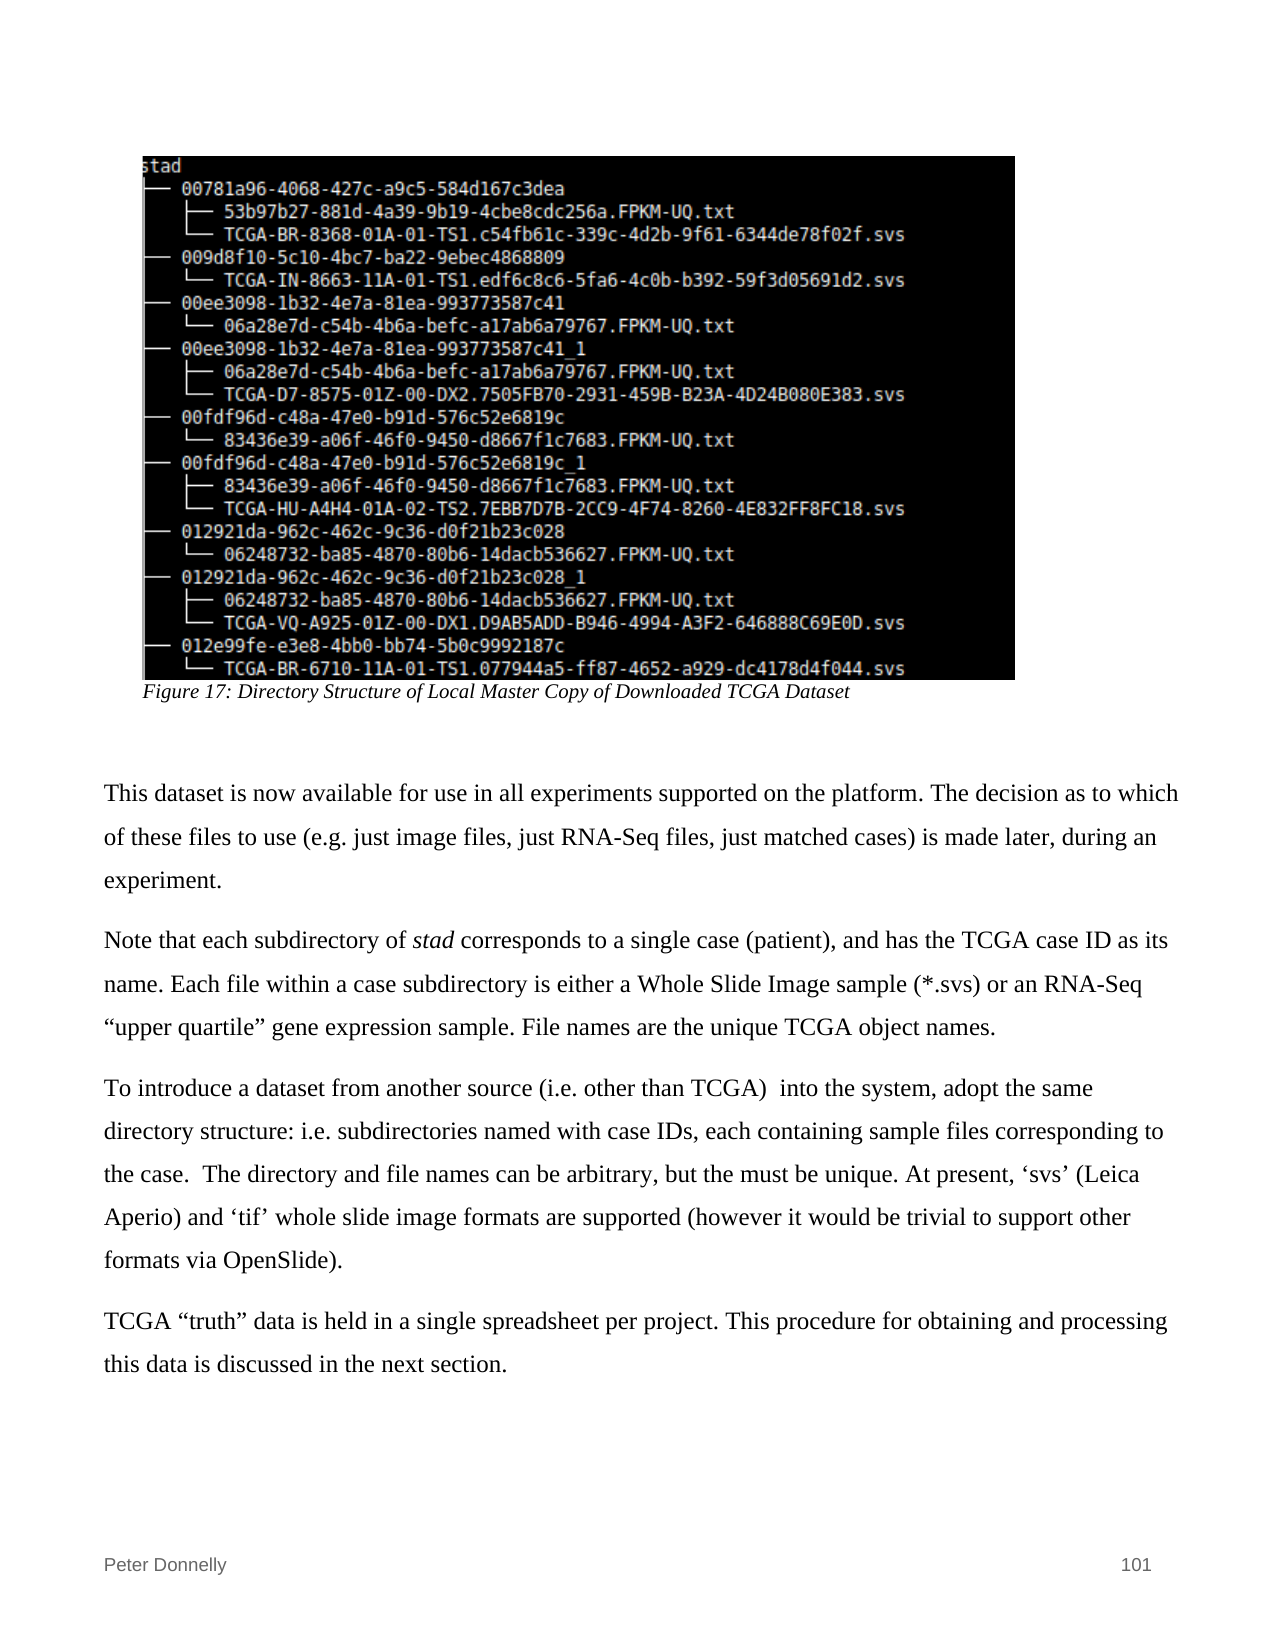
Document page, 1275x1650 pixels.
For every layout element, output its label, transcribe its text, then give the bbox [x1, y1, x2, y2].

text To introduce a dataset from another source (i.e. other than TCGA) into the system, adopt the same directory structure: i.e. subdirectories named with case IDs, each containing sample files corresponding to the case. The directory and file names can be arbitrary, but the must be unique. At present, ‘svs’ (Leica Aperio) and ‘tif’ whole slide image formats are supported (however it would be trivial to support other formats via OpenSlide). [103, 1073, 1181, 1274]
text Figure 17: Directory Structure of Local Master Copy of Downloaded TCGA Dataset [142, 680, 1015, 703]
text This dataset is now available for use in all experiments supported on the platform. The decision as to which of these files to use (e.g. just image files, just RNA-Seq files, just matched cases) is made later, during an experiment. [103, 778, 1181, 893]
text TCGA “truth” data is held in a single spreadsheet per project. This procedure for obtaining and processing this data is discussed in the next section. [103, 1306, 1181, 1378]
text Note that each subdirectory of stad corresponds to a single case (patient), and has the TCGA case ID as its name. Each file within a case subdirectory is either a Whole Slide Image sample (*.svs) or an RNA-Seq “upper quartile” gene expression sample. File names are the unique TCGA object names. [103, 926, 1181, 1041]
picture [142, 156, 1015, 680]
